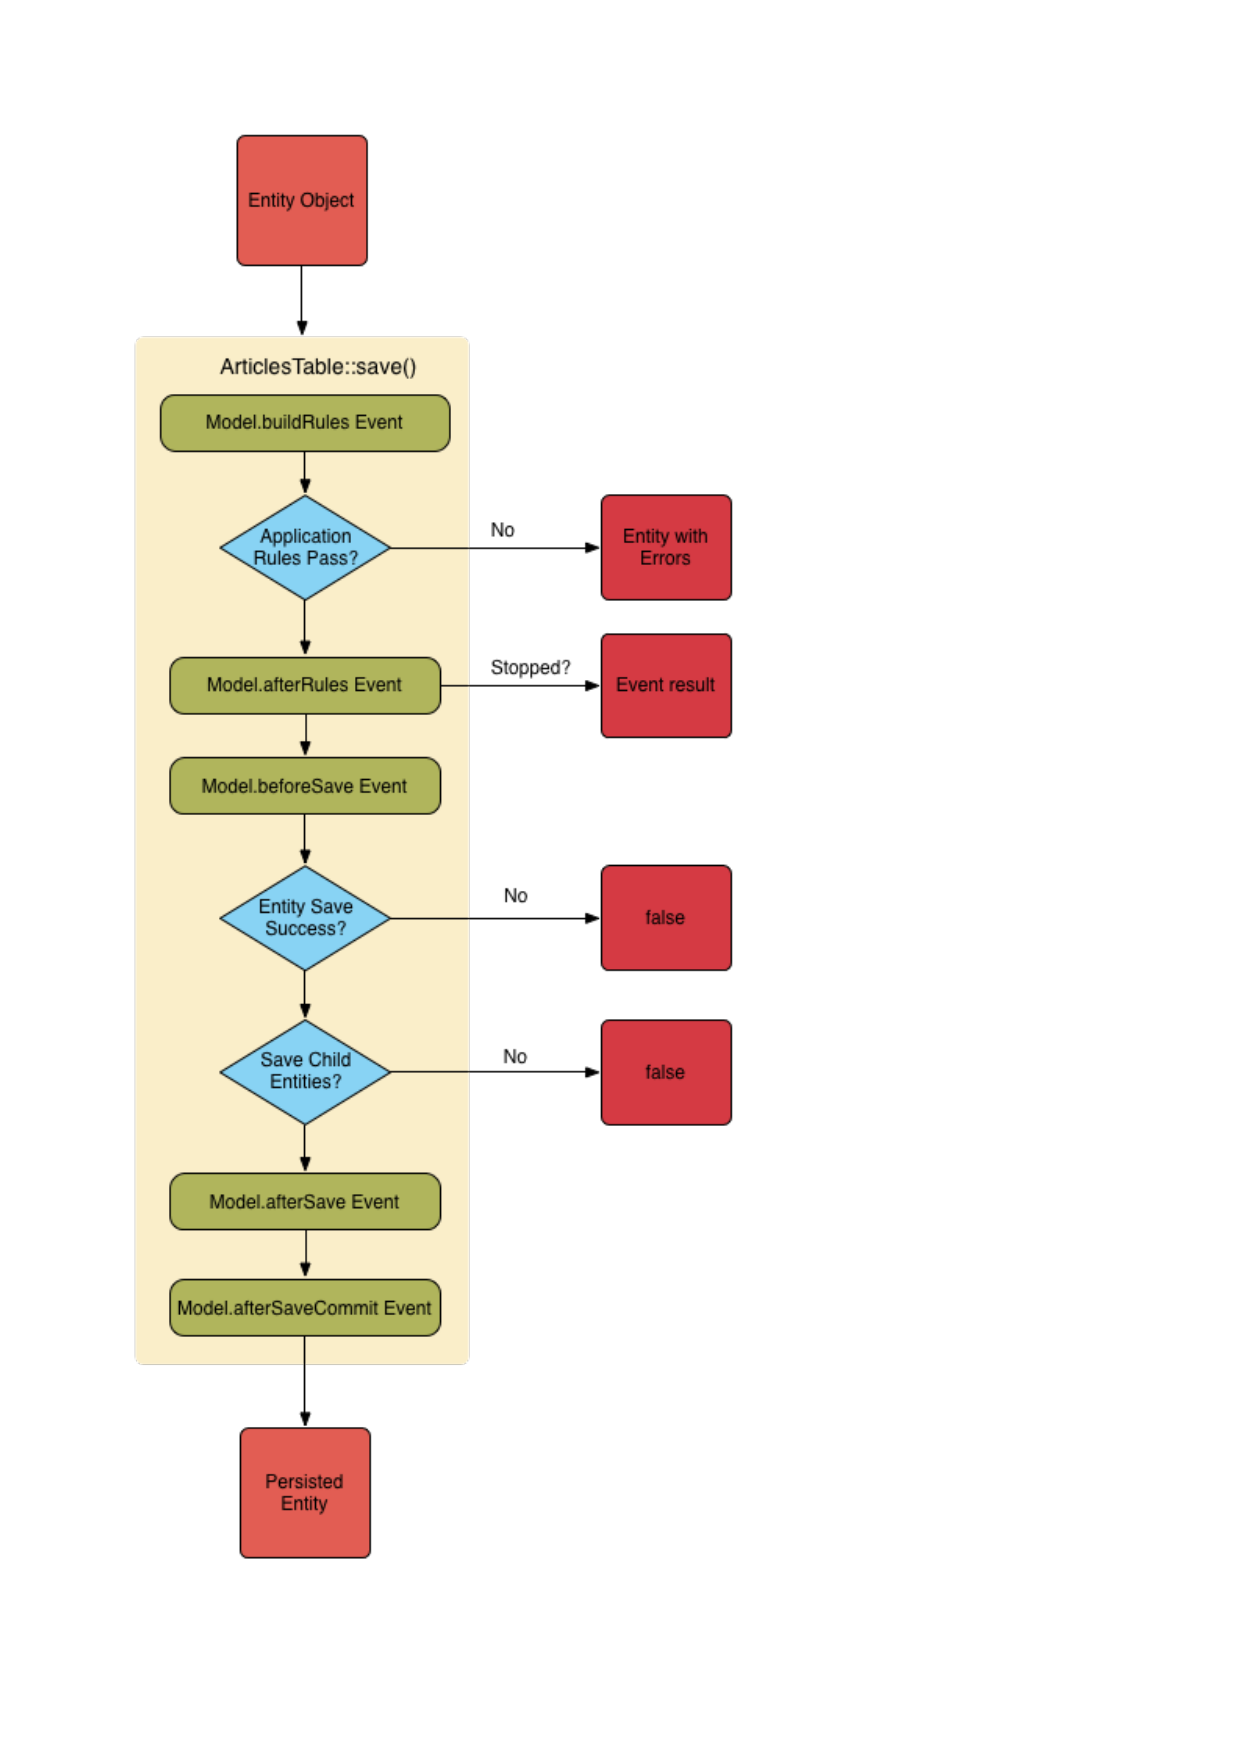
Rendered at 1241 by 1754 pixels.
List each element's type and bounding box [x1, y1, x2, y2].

picture [118, 118, 748, 1576]
